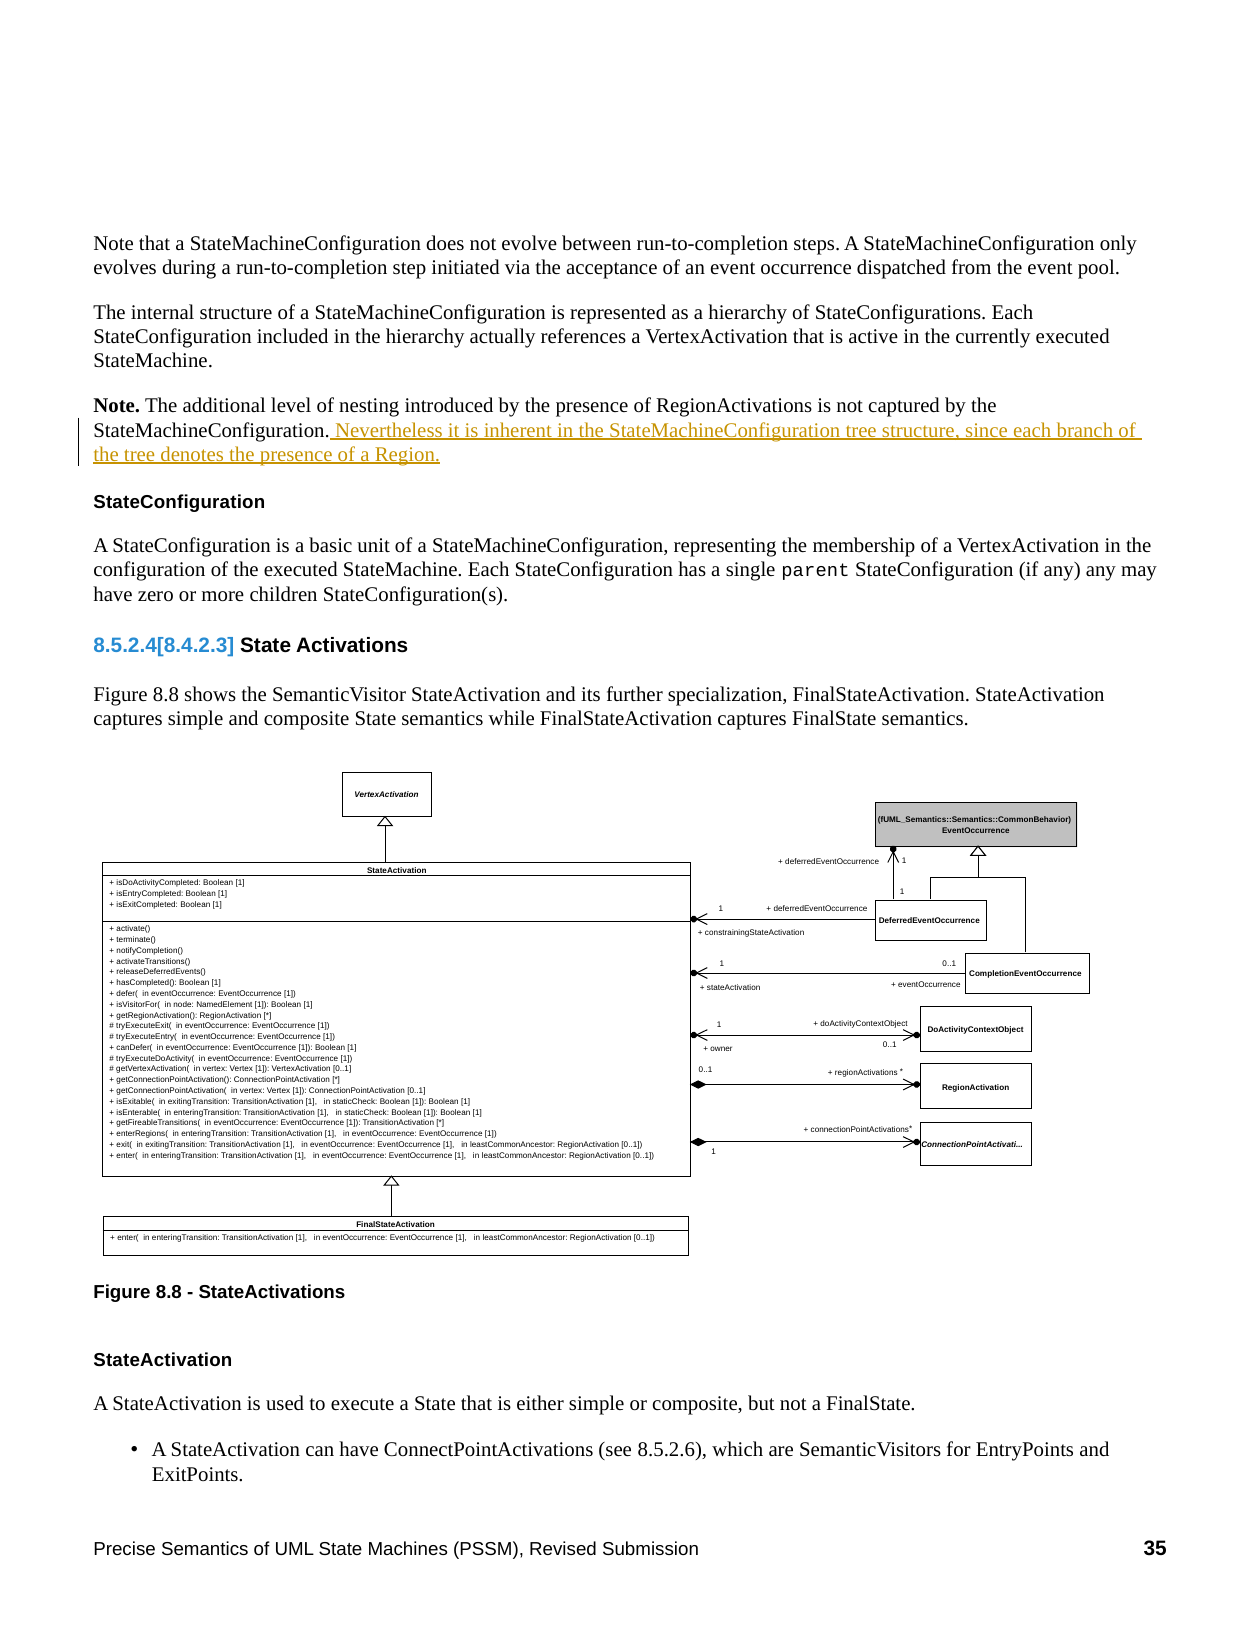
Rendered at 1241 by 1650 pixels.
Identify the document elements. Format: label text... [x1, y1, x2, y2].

text Note that a StateMachineConfiguration does not evolve between run-to-completion steps. A StateMachineConfiguration only evolves during a run-to-completion step initiated via the acceptance of an event occurrence dispatched from the event pool. [93, 231, 1164, 279]
subtitle StateConfiguration [93, 491, 1164, 512]
text A StateActivation is used to execute a State that is either simple or composite, but not a FinalState. [93, 1391, 1164, 1415]
text Note. The additional level of nesting introduced by the presence of RegionActivations is not captured by the StateMachineConfiguration. Nevertheless it is inherent in the StateMachineConfiguration tree structure, since each branch of the tree denotes the presence of a Region. [93, 393, 1164, 466]
list A StateActivation can have ConnectPointActivations (see 8.5.2.6), which are SemanticVisitors for EntryPoints and ExitPoints. [131, 1436, 1164, 1486]
subtitle State Activations [93, 631, 1164, 656]
text The internal structure of a StateMachineConfiguration is represented as a hierarchy of StateConfigurations. Each StateConfiguration included in the hierarchy actually references a VertexActivation that is active in the currently executed StateMachine. [93, 300, 1164, 372]
text Figure 8.8 - StateActivations [93, 1281, 1164, 1303]
text A StateConfiguration is a basic unit of a StateMachineConfiguration, representing the membership of a VertexActivation in the configuration of the executed StateMachine. Each StateConfiguration has a single parent StateConfiguration (if any) any may have zero or more children StateConfiguration(s). [93, 533, 1164, 606]
text Figure 8.8 shows the SemanticVisitor StateActivation and its further specialization, FinalStateActivation. StateActivation captures simple and composite State semantics while FinalStateActivation captures FinalState semantics. [93, 681, 1164, 729]
subtitle StateActivation [93, 1349, 1164, 1370]
